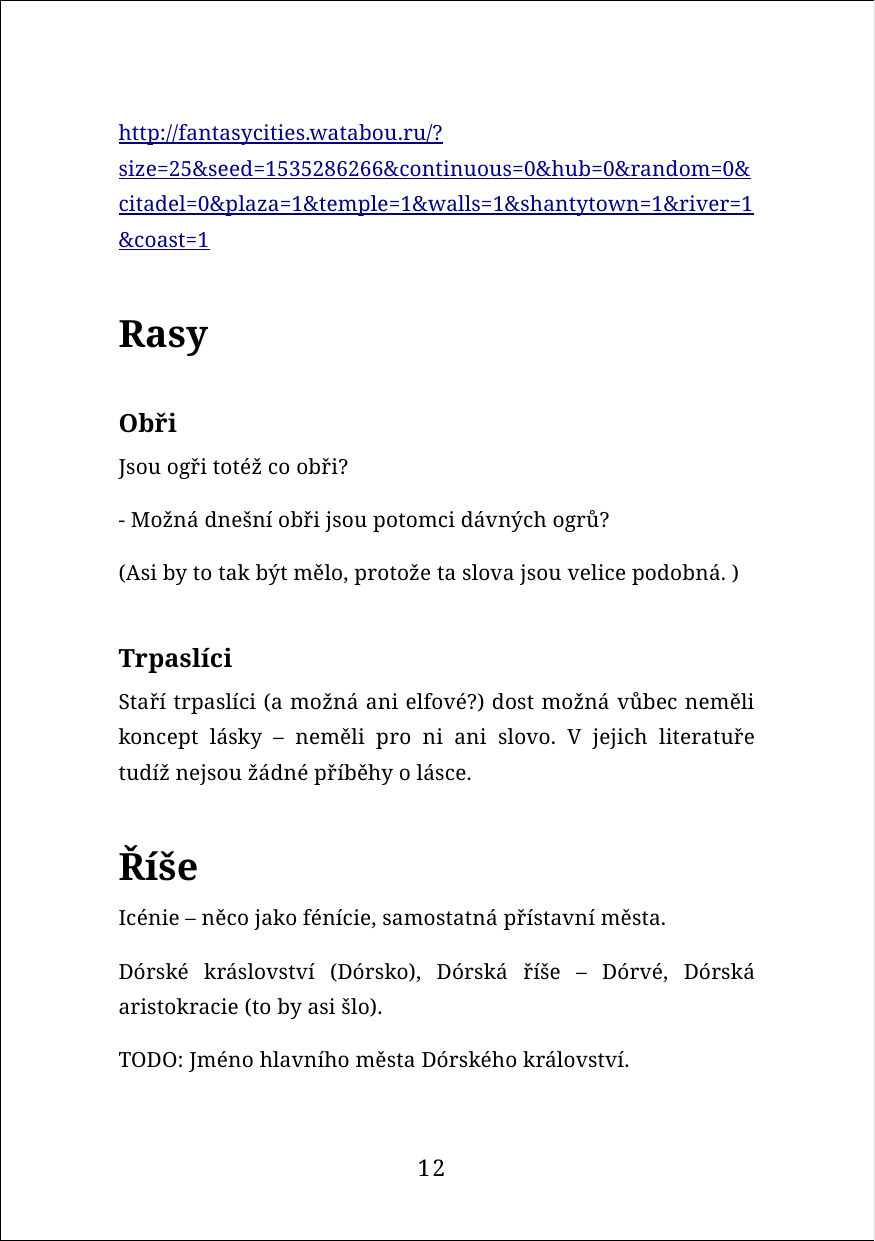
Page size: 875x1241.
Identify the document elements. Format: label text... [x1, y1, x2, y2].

text Dórské kráslovství (Dórsko), Dórská říše – Dórvé, Dórská aristokracie (to by asi šlo). [118, 957, 756, 1021]
text - Možná dnešní obři jsou potomci dávných ogrů? [118, 505, 756, 533]
subtitle Rasy [118, 308, 756, 359]
subtitle Říše [118, 841, 756, 892]
text TODO: Jméno hlavního města Dórského království. [118, 1046, 756, 1074]
subtitle Trpaslíci [118, 641, 756, 675]
subtitle Obři [118, 406, 756, 440]
text Staří trpaslíci (a možná ani elfové?) dost možná vůbec neměli koncept lásky – neměli pro ni ani slovo. V jejich literatuře tudíž nejsou žádné příběhy o lásce. [118, 687, 756, 786]
text http://fantasycities.watabou.ru/?size=25&seed=1535286266&continuous=0&hub=0&random=0&citadel=0&plaza=1&temple=1&walls=1&shantytown=1&river=1&coast=1 [118, 118, 756, 253]
text Jsou ogři totéž co obři? [118, 452, 756, 480]
text (Asi by to tak být mělo, protože ta slova jsou velice podobná. ) [118, 558, 756, 587]
text Icénie – něco jako fénície, samostatná přístavní města. [118, 903, 756, 932]
